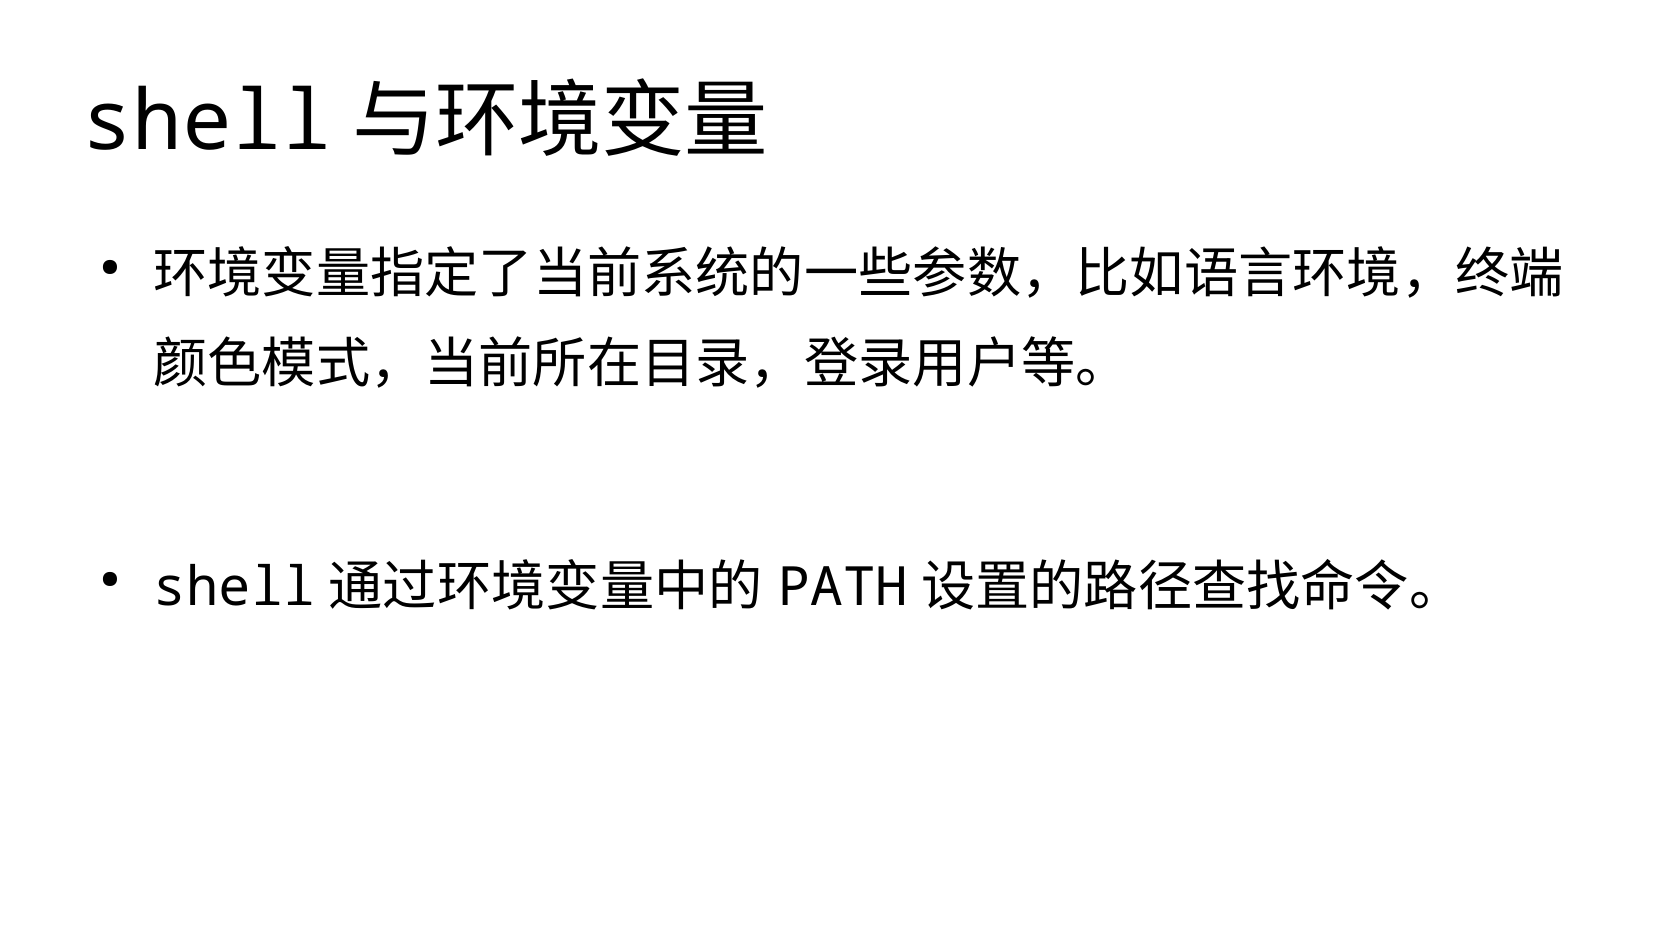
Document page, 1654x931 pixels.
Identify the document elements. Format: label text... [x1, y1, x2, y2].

title shell与环境变量 [82, 37, 1571, 189]
list 环境变量指定了当前系统的一些参数，比如语言环境，终端颜色模式，当前所在目录，登录用户等。 shell通过环境变量中的PATH设置的路径查找命令。 [82, 217, 1571, 758]
